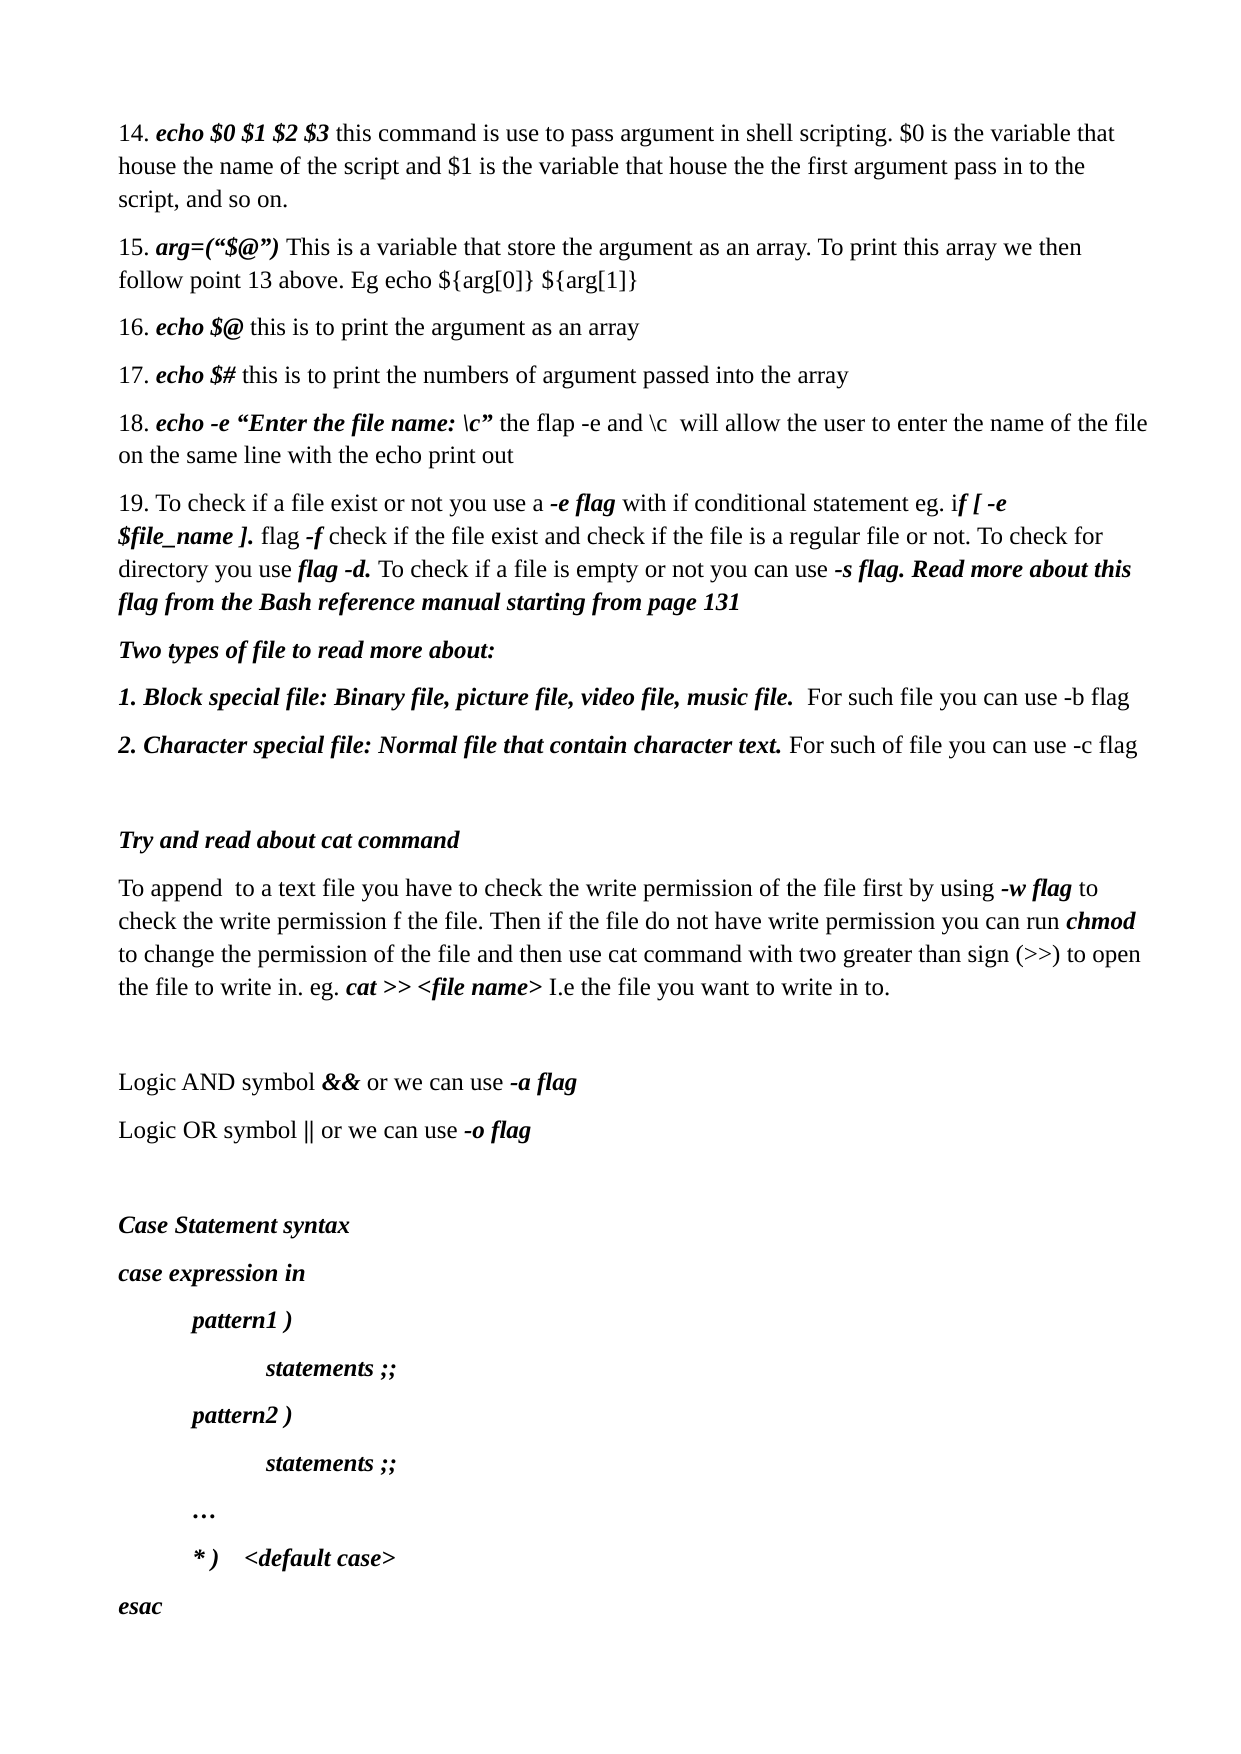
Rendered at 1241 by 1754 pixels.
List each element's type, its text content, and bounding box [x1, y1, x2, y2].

text Two types of file to read more about: [118, 635, 1149, 664]
text 18. echo -e “Enter the file name: \c” the flap -e and \c will allow the user to enter the name of the file on the same line with the echo print out [118, 408, 1149, 469]
text pattern1 ) [118, 1305, 1149, 1334]
text 2. Character special file: Normal file that contain character text. For such of file you can use -c flag [118, 730, 1149, 759]
text 14. echo $0 $1 $2 $3 this command is use to pass argument in shell scripting. $0 is the variable that house the name of the script and $1 is the variable that house the the first argument pass in to the script, and so on. [118, 118, 1149, 213]
text Logic OR symbol || or we can use -o flag [118, 1115, 1149, 1143]
text Try and read about cat command [118, 825, 1149, 854]
text esac [118, 1591, 1149, 1619]
text 17. echo $# this is to print the numbers of argument passed into the array [118, 360, 1149, 389]
text 1. Block special file: Binary file, picture file, video file, music file. For such file you can use -b flag [118, 682, 1149, 711]
text 19. To check if a file exist or not you use a -e flag with if conditional statement eg. if [ -e $file_name ]. flag -f check if the file exist and check if the file is a regular file or not. To check for directory you use flag -d. To check if a file is empty or not you can use -s flag. Read more about this flag from the Bash reference manual starting from page 131 [118, 488, 1149, 616]
text Case Statement syntax [118, 1210, 1149, 1239]
text … [118, 1496, 1149, 1524]
text * ) <default case> [118, 1543, 1149, 1572]
text case expression in [118, 1258, 1149, 1286]
text To append to a text file you have to check the write permission of the file first by using -w flag to check the write permission f the file. Then if the file do not have write permission you can run chmod to change the permission of the file and then use cat command with two greater than sign (>>) to open the file to write in. eg. cat >> <file name> I.e the file you want to write in to. [118, 873, 1149, 1001]
text Logic AND symbol && or we can use -a flag [118, 1067, 1149, 1096]
text 15. arg=(“$@”) This is a variable that store the argument as an array. To print this array we then follow point 13 above. Eg echo ${arg[0]} ${arg[1]} [118, 232, 1149, 293]
text 16. echo $@ this is to print the argument as an array [118, 312, 1149, 341]
text statements ;; [118, 1353, 1149, 1382]
text pattern2 ) [118, 1400, 1149, 1429]
text statements ;; [118, 1448, 1149, 1477]
